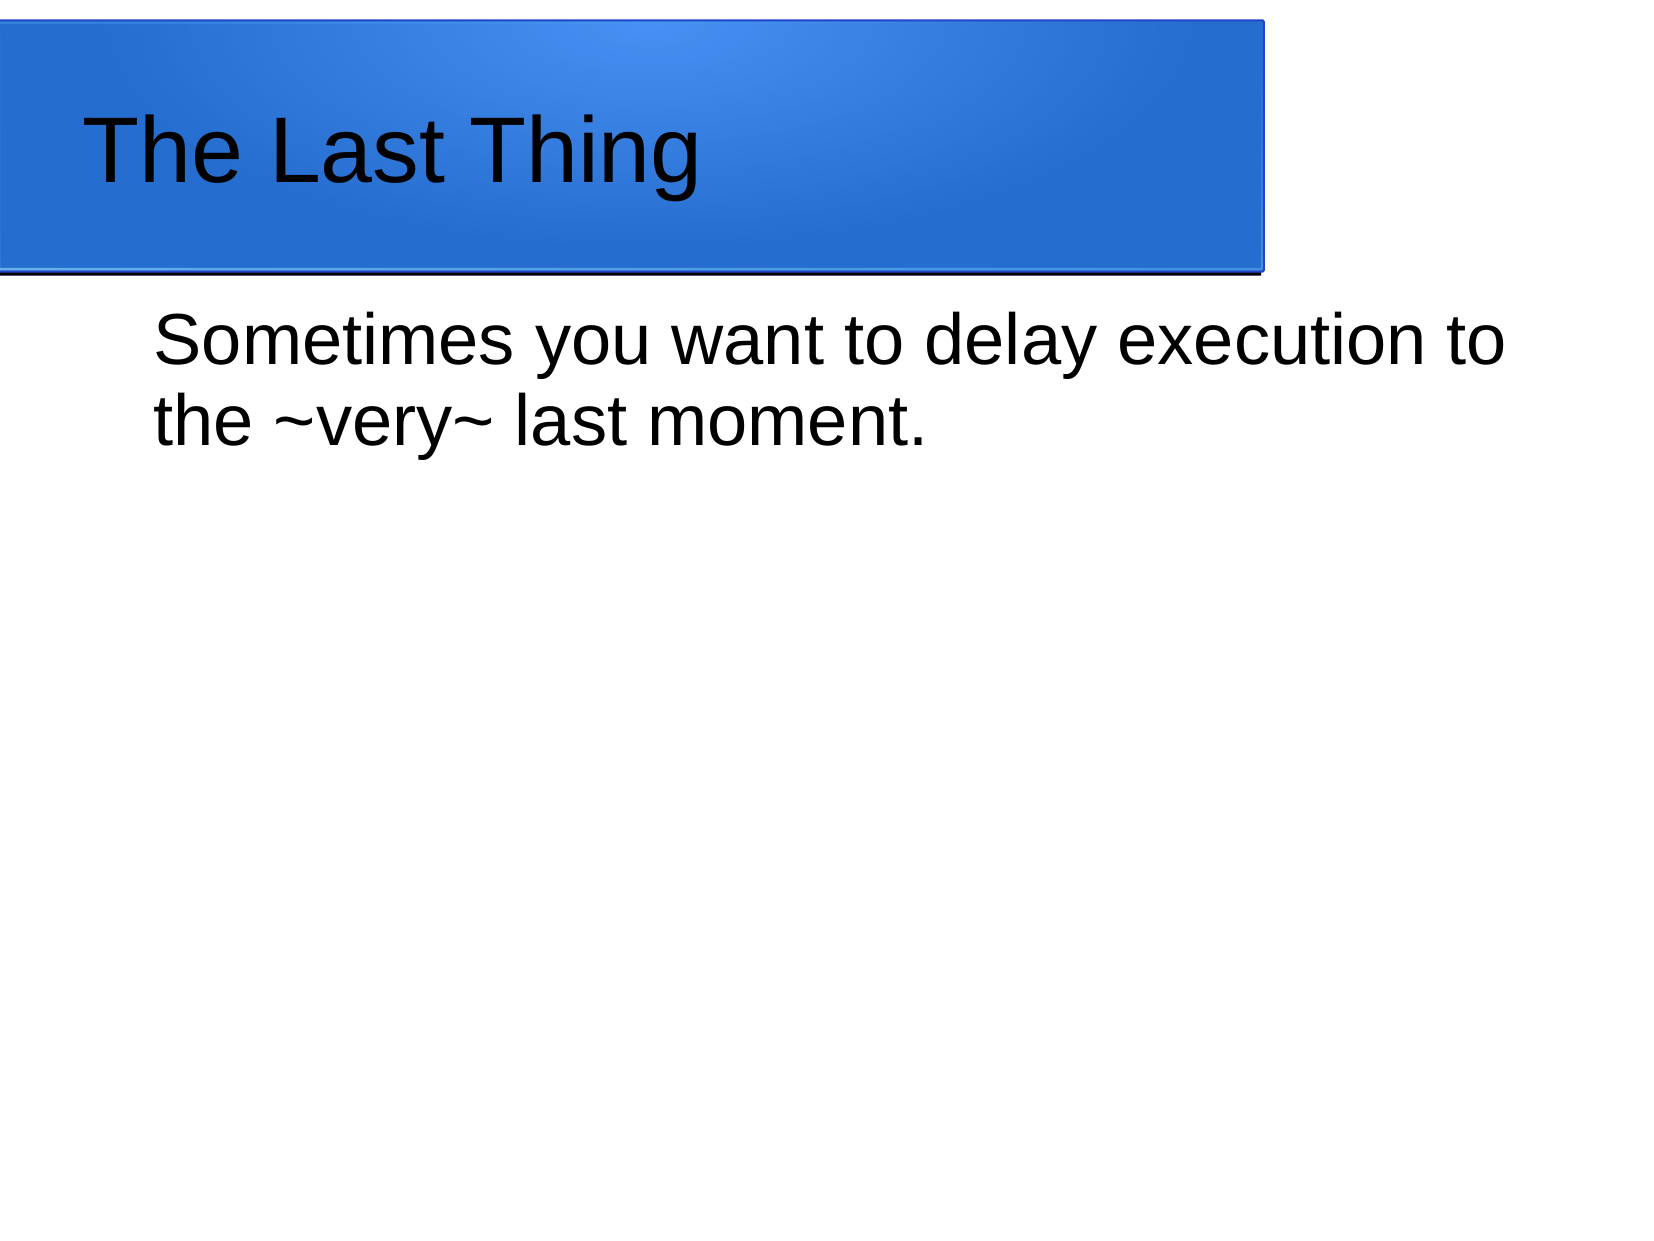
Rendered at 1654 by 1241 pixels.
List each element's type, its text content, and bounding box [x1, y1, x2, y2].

list Sometimes you want to delay execution to the ~very~ last moment. [82, 299, 1571, 1019]
title The Last Thing [82, 47, 1235, 252]
